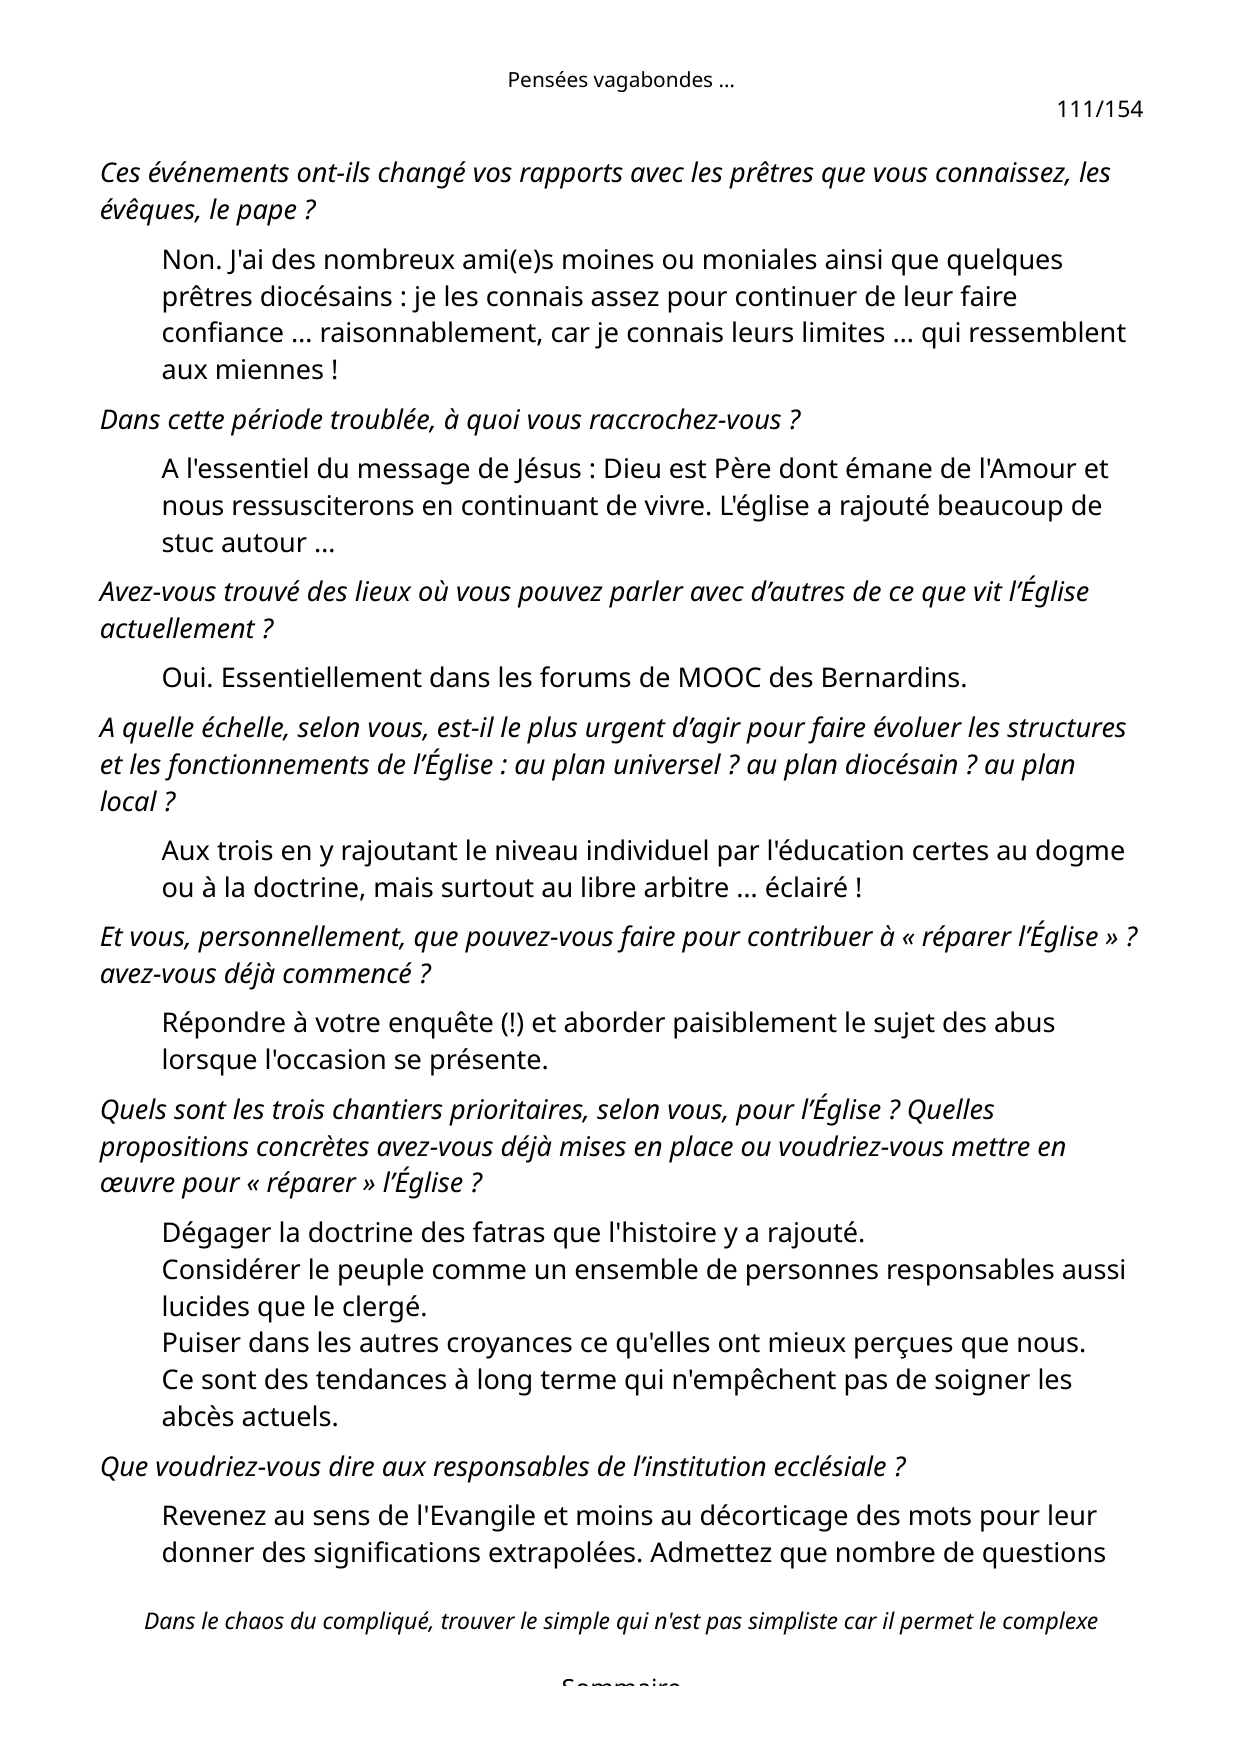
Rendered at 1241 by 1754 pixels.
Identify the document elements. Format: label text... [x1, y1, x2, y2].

text Quels sont les trois chantiers prioritaires, selon vous, pour l’Église ? Quelles propositions concrètes avez-vous déjà mises en place ou voudriez-vous mettre en œuvre pour « réparer » l’Église ? [99, 1090, 1143, 1201]
text Et vous, personnellement, que pouvez-vous faire pour contribuer à « réparer l’Église » ? avez-vous déjà commencé ? [99, 918, 1143, 991]
text Oui. Essentiellement dans les forums de MOOC des Bernardins. [161, 659, 1143, 696]
text Avez-vous trouvé des lieux où vous pouvez parler avec d’autres de ce que vit l’Église actuellement ? [99, 573, 1143, 646]
text A l'essentiel du message de Jésus : Dieu est Père dont émane de l'Amour et nous ressusciterons en continuant de vivre. L'église a rajouté beaucoup de stuc autour … [161, 449, 1143, 560]
text Ces événements ont-ils changé vos rapports avec les prêtres que vous connaissez, les évêques, le pape ? [99, 154, 1143, 228]
text Dégager la doctrine des fatras que l'histoire y a rajouté. Considérer le peuple comme un ensemble de personnes responsables aussi lucides que le clergé. Puiser dans les autres croyances ce qu'elles ont mieux perçues que nous. Ce sont des tendances à long terme qui n'empêchent pas de soigner les abcès actuels. [161, 1213, 1143, 1434]
text Aux trois en y rajoutant le niveau individuel par l'éducation certes au dogme ou à la doctrine, mais surtout au libre arbitre … éclairé ! [161, 831, 1143, 905]
text Revenez au sens de l'Evangile et moins au décorticage des mots pour leur donner des significations extrapolées. Admettez que nombre de questions [161, 1496, 1143, 1570]
text Répondre à votre enquête (!) et aborder paisiblement le sujet des abus lorsque l'occasion se présente. [161, 1004, 1143, 1078]
text Que voudriez-vous dire aux responsables de l’institution ecclésiale ? [99, 1447, 1143, 1484]
text Non. J'ai des nombreux ami(e)s moines ou moniales ainsi que quelques prêtres diocésains : je les connais assez pour continuer de leur faire confiance … raisonnablement, car je connais leurs limites … qui ressemblent aux miennes ! [161, 240, 1143, 388]
text A quelle échelle, selon vous, est-il le plus urgent d’agir pour faire évoluer les structures et les fonctionnements de l’Église : au plan universel ? au plan diocésain ? au plan local ? [99, 708, 1143, 819]
text Dans cette période troublée, à quoi vous raccrochez-vous ? [99, 400, 1143, 437]
